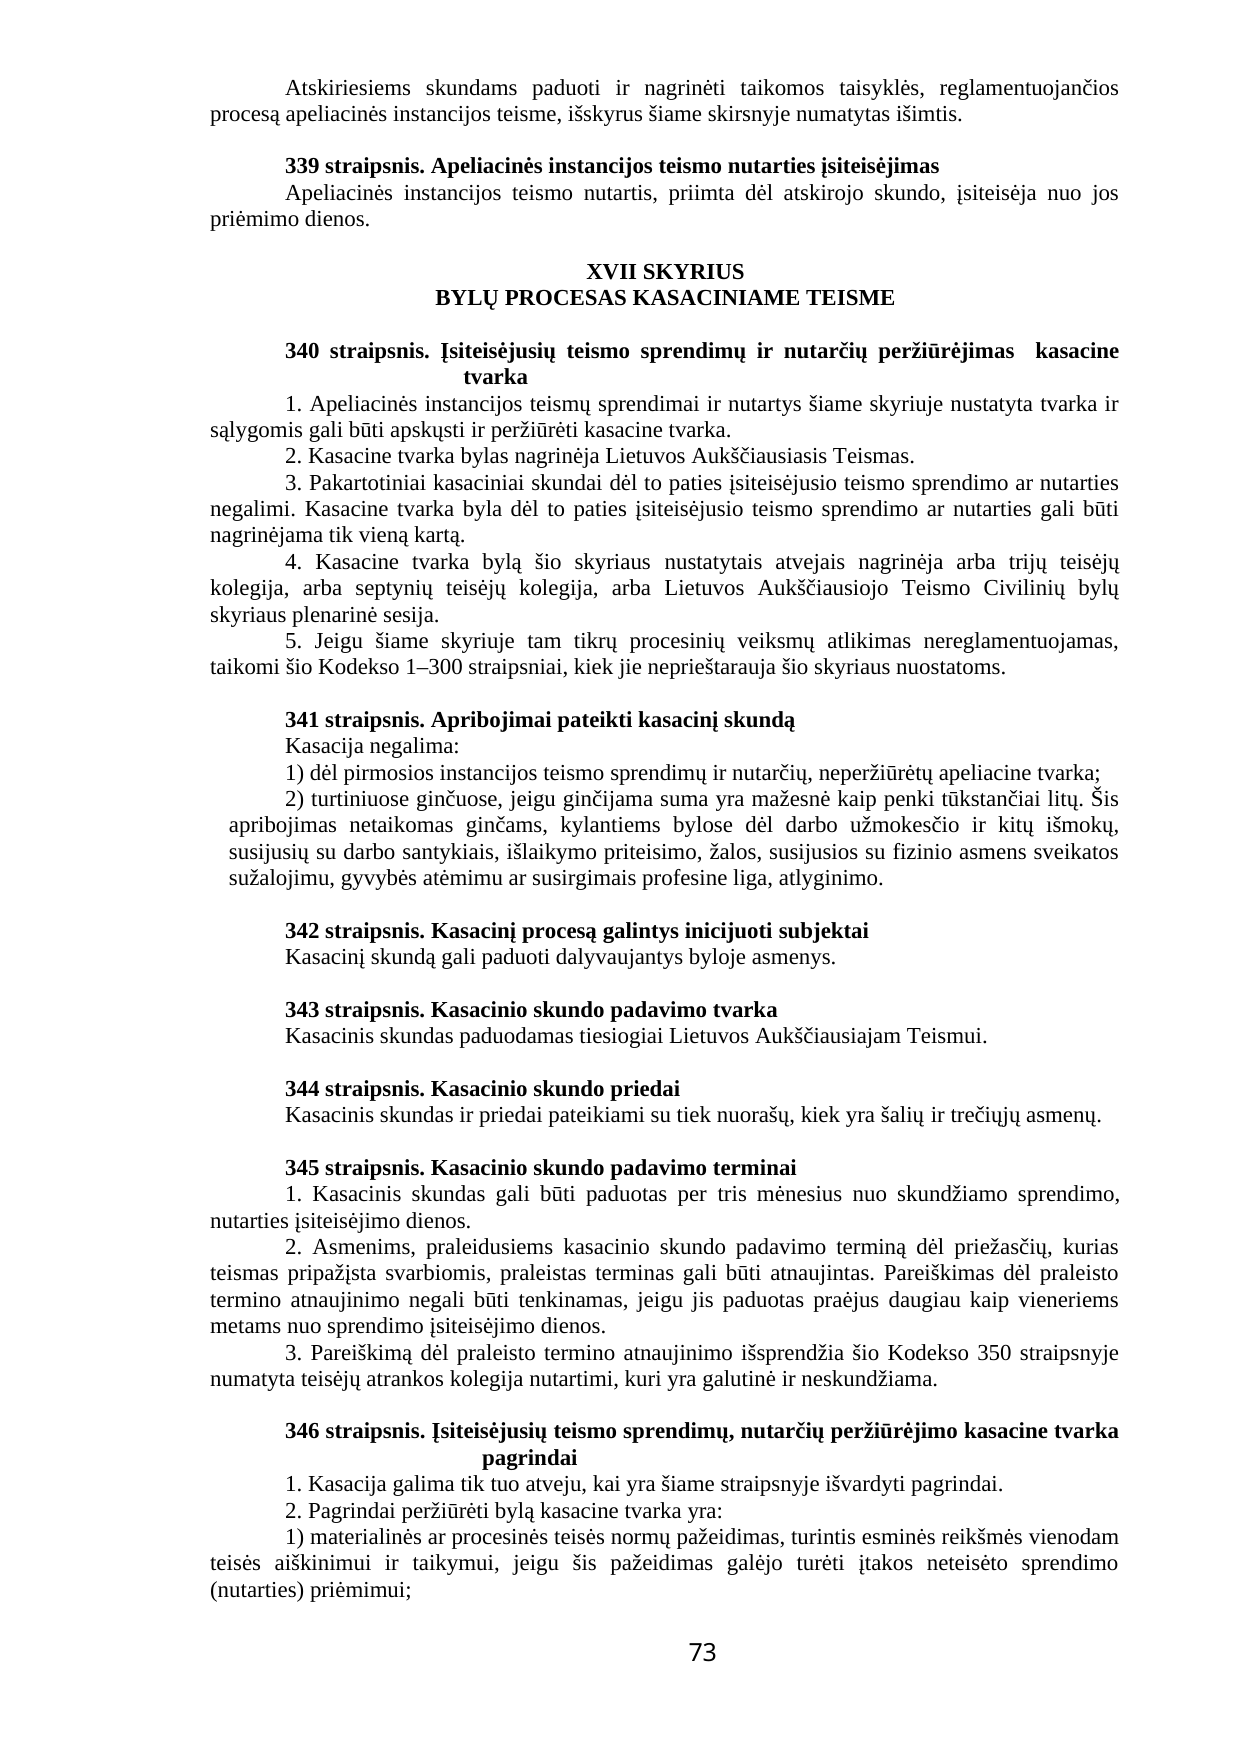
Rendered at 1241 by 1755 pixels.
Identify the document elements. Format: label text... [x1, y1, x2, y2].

text Atskiriesiems skundams paduoti ir nagrinėti taikomos taisyklės, reglamentuojančios procesą apeliacinės instancijos teisme, išskyrus šiame skirsnyje numatytas išimtis. [210, 73, 1120, 126]
subtitle BYLŲ PROCESAS KASACINIAME TEISME [210, 284, 1120, 311]
text 344 straipsnis. Kasacinio skundo priedai [210, 1075, 1120, 1101]
text 2. Pagrindai peržiūrėti bylą kasacine tvarka yra: [210, 1497, 1120, 1523]
text Apeliacinės instancijos teismo nutartis, priimta dėl atskirojo skundo, įsiteisėja nuo jos priėmimo dienos. [210, 179, 1120, 232]
text 343 straipsnis. Kasacinio skundo padavimo tvarka [210, 996, 1120, 1022]
text 1. Kasacija galima tik tuo atveju, kai yra šiame straipsnyje išvardyti pagrindai. [210, 1470, 1120, 1497]
text 342 straipsnis. Kasacinį procesą galintys inicijuoti subjektai [210, 917, 1120, 943]
text 341 straipsnis. Apribojimai pateikti kasacinį skundą [210, 706, 1120, 732]
text 3. Pakartotiniai kasaciniai skundai dėl to paties įsiteisėjusio teismo sprendimo ar nutarties negalimi. Kasacine tvarka byla dėl to paties įsiteisėjusio teismo sprendimo ar nutarties gali būti nagrinėjama tik vieną kartą. [210, 469, 1120, 548]
text 1) materialinės ar procesinės teisės normų pažeidimas, turintis esminės reikšmės vienodam teisės aiškinimui ir taikymui, jeigu šis pažeidimas galėjo turėti įtakos neteisėto sprendimo (nutarties) priėmimui; [210, 1523, 1120, 1602]
text 3. Pareiškimą dėl praleisto termino atnaujinimo išsprendžia šio Kodekso 350 straipsnyje numatyta teisėjų atrankos kolegija nutartimi, kuri yra galutinė ir neskundžiama. [210, 1338, 1120, 1391]
text 345 straipsnis. Kasacinio skundo padavimo terminai [210, 1154, 1120, 1180]
text 1. Apeliacinės instancijos teismų sprendimai ir nutartys šiame skyriuje nustatyta tvarka ir sąlygomis gali būti apskųsti ir peržiūrėti kasacine tvarka. [210, 390, 1120, 442]
subtitle XVII SKYRIUS [210, 258, 1120, 284]
text 339 straipsnis. Apeliacinės instancijos teismo nutarties įsiteisėjimas [210, 153, 1120, 179]
text 4. Kasacine tvarka bylą šio skyriaus nustatytais atvejais nagrinėja arba trijų teisėjų kolegija, arba septynių teisėjų kolegija, arba Lietuvos Aukščiausiojo Teismo Civilinių bylų skyriaus plenarinė sesija. [210, 548, 1120, 627]
text 346 straipsnis. Įsiteisėjusių teismo sprendimų, nutarčių peržiūrėjimo kasacine tvarka pagrindai [285, 1418, 1120, 1470]
text Kasacinį skundą gali paduoti dalyvaujantys byloje asmenys. [210, 943, 1120, 969]
text 2) turtiniuose ginčuose, jeigu ginčijama suma yra mažesnė kaip penki tūkstančiai litų. Šis apribojimas netaikomas ginčams, kylantiems bylose dėl darbo užmokesčio ir kitų išmokų, susijusių su darbo santykiais, išlaikymo priteisimo, žalos, susijusios su fizinio asmens sveikatos sužalojimu, gyvybės atėmimu ar susirgimais profesine liga, atlyginimo. [229, 785, 1120, 891]
subtitle Kasacinis skundas paduodamas tiesiogiai Lietuvos Aukščiausiajam Teismui. [210, 1022, 1120, 1049]
text Kasacija negalima: [210, 732, 1120, 759]
text 2. Kasacine tvarka bylas nagrinėja Lietuvos Aukščiausiasis Teismas. [210, 442, 1120, 469]
text 5. Jeigu šiame skyriuje tam tikrų procesinių veiksmų atlikimas nereglamentuojamas, taikomi šio Kodekso 1–300 straipsniai, kiek jie neprieštarauja šio skyriaus nuostatoms. [210, 627, 1120, 680]
text 340 straipsnis. Įsiteisėjusių teismo sprendimų ir nutarčių peržiūrėjimas kasacine tvarka [285, 337, 1120, 390]
text 2. Asmenims, praleidusiems kasacinio skundo padavimo terminą dėl priežasčių, kurias teismas pripažįsta svarbiomis, praleistas terminas gali būti atnaujintas. Pareiškimas dėl praleisto termino atnaujinimo negali būti tenkinamas, jeigu jis paduotas praėjus daugiau kaip vieneriems metams nuo sprendimo įsiteisėjimo dienos. [210, 1233, 1120, 1338]
text Kasacinis skundas ir priedai pateikiami su tiek nuorašų, kiek yra šalių ir trečiųjų asmenų. [210, 1101, 1120, 1128]
text 1. Kasacinis skundas gali būti paduotas per tris mėnesius nuo skundžiamo sprendimo, nutarties įsiteisėjimo dienos. [210, 1180, 1120, 1233]
text 1) dėl pirmosios instancijos teismo sprendimų ir nutarčių, neperžiūrėtų apeliacine tvarka; [229, 759, 1120, 785]
